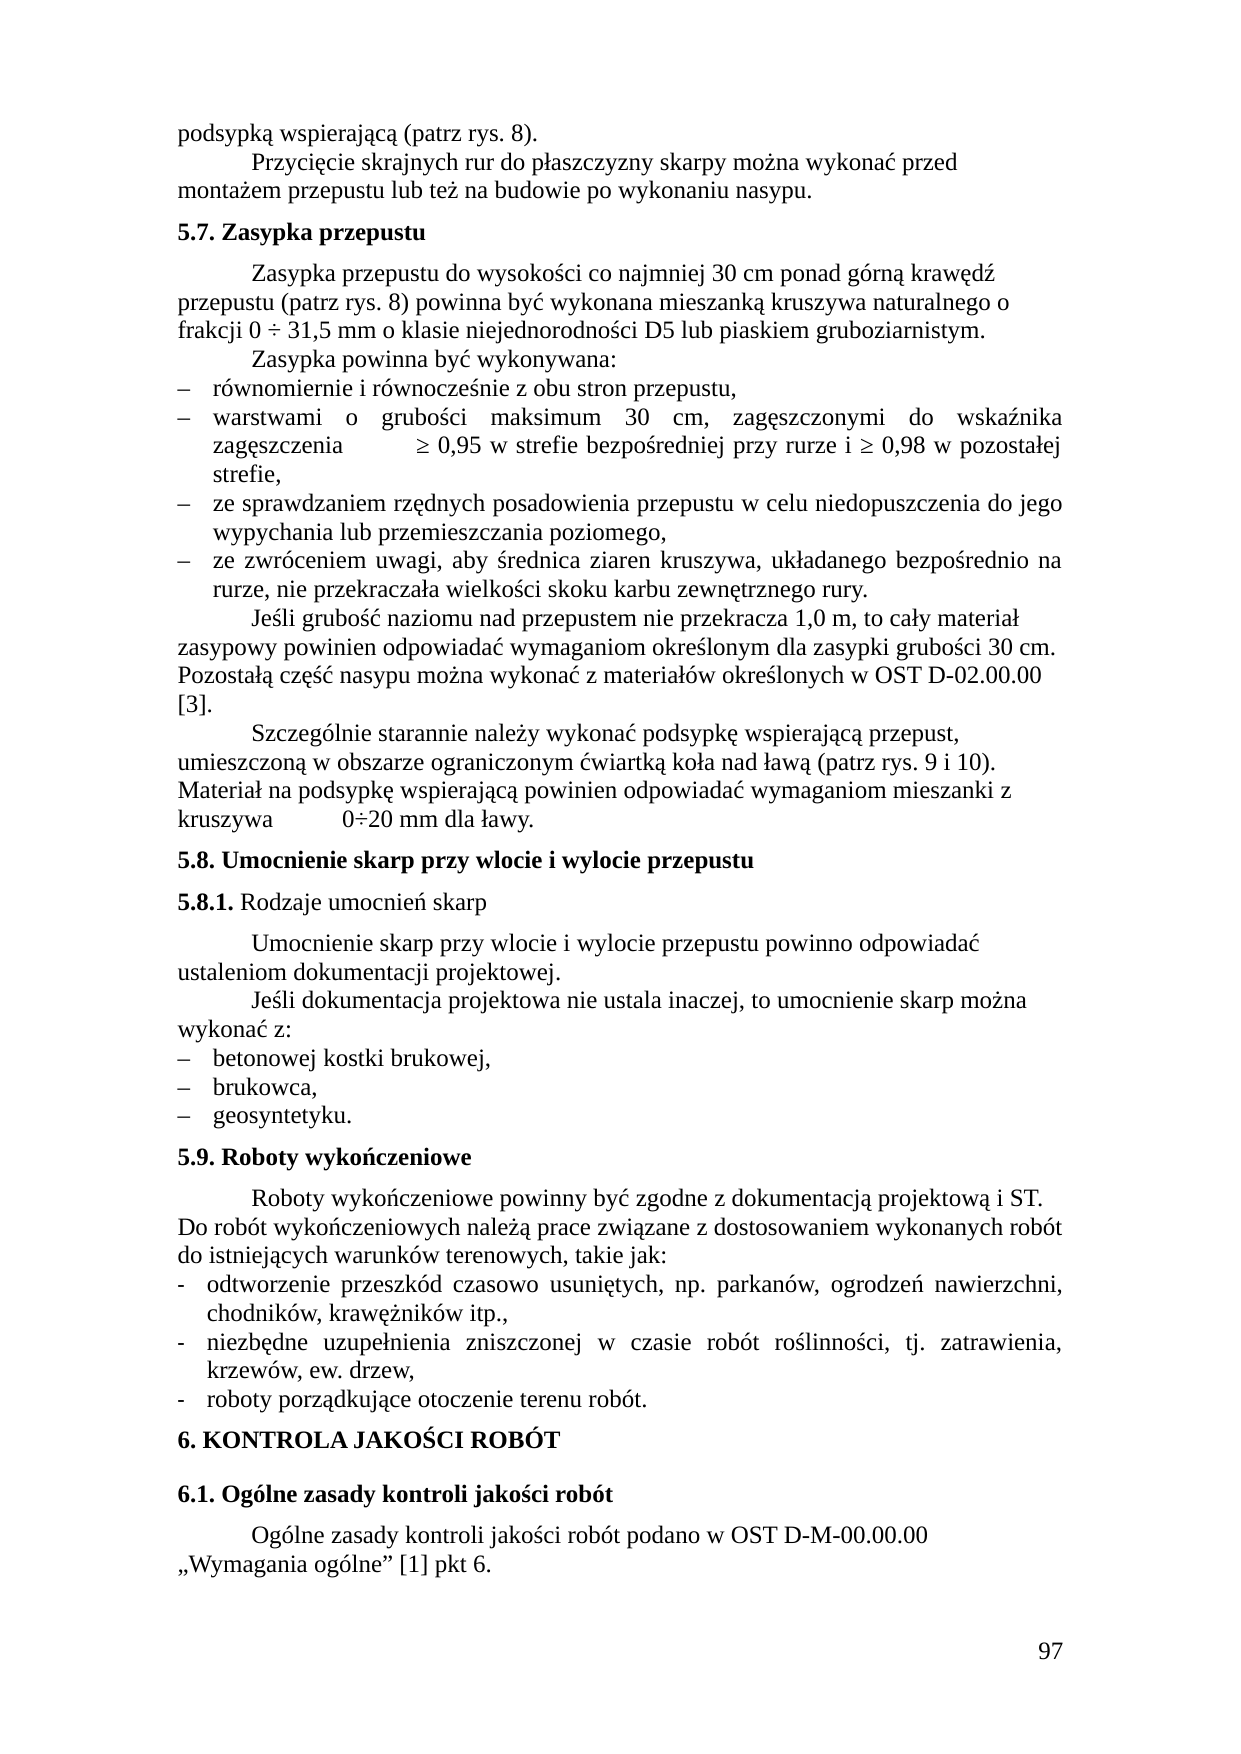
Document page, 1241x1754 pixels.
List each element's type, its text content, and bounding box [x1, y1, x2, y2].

list brukowca, [177, 1072, 1063, 1101]
text Zasypka powinna być wykonywana: [177, 344, 1063, 373]
subtitle 5.8. Umocnienie skarp przy wlocie i wylocie przepustu [177, 846, 1063, 874]
text Jeśli dokumentacja projektowa nie ustala inaczej, to umocnienie skarp można wykonać z: [177, 986, 1063, 1043]
list ze zwróceniem uwagi, aby średnica ziaren kruszywa, układanego bezpośrednio na rurze, nie przekraczała wielkości skoku karbu zewnętrznego rury. [177, 546, 1063, 603]
subtitle 5.7. Zasypka przepustu [177, 217, 1063, 246]
list geosyntetyku. [177, 1101, 1063, 1129]
subtitle 6. KONTROLA JAKOŚCI ROBÓT [177, 1426, 1063, 1454]
text Zasypka przepustu do wysokości co najmniej 30 cm ponad górną krawędź przepustu (patrz rys. 8) powinna być wykonana mieszanką kruszywa naturalnego o frakcji 0 ÷ 31,5 mm o klasie niejednorodności D5 lub piaskiem gruboziarnistym. [177, 258, 1063, 344]
text Szczególnie starannie należy wykonać podsypkę wspierającą przepust, umieszczoną w obszarze ograniczonym ćwiartką koła nad ławą (patrz rys. 9 i 10). Materiał na podsypkę wspierającą powinien odpowiadać wymaganiom mieszanki z kruszywa 0÷20 mm dla ławy. [177, 718, 1063, 833]
text Przycięcie skrajnych rur do płaszczyzny skarpy można wykonać przed montażem przepustu lub też na budowie po wykonaniu nasypu. [177, 147, 1063, 204]
list odtworzenie przeszkód czasowo usuniętych, np. parkanów, ogrodzeń nawierzchni, chodników, krawężników itp., [177, 1269, 1063, 1327]
text 5.8.1. Rodzaje umocnień skarp [177, 887, 1063, 916]
subtitle 6.1. Ogólne zasady kontroli jakości robót [177, 1479, 1063, 1508]
text podsypką wspierającą (patrz rys. 8). [177, 118, 1063, 147]
list ze sprawdzaniem rzędnych posadowienia przepustu w celu niedopuszczenia do jego wypychania lub przemieszczania poziomego, [177, 488, 1063, 546]
list roboty porządkujące otoczenie terenu robót. [177, 1384, 1063, 1413]
text Umocnienie skarp przy wlocie i wylocie przepustu powinno odpowiadać ustaleniom dokumentacji projektowej. [177, 928, 1063, 986]
list równomiernie i równocześnie z obu stron przepustu, [177, 373, 1063, 402]
subtitle 5.9. Roboty wykończeniowe [177, 1142, 1063, 1171]
list niezbędne uzupełnienia zniszczonej w czasie robót roślinności, tj. zatrawienia, krzewów, ew. drzew, [177, 1327, 1063, 1384]
text Ogólne zasady kontroli jakości robót podano w OST D-M-00.00.00 „Wymagania ogólne” [1] pkt 6. [177, 1521, 1063, 1578]
list warstwami o grubości maksimum 30 cm, zagęszczonymi do wskaźnika zagęszczenia ≥ 0,95 w strefie bezpośredniej przy rurze i ≥ 0,98 w pozostałej strefie, [177, 402, 1063, 488]
text Jeśli grubość naziomu nad przepustem nie przekracza 1,0 m, to cały materiał zasypowy powinien odpowiadać wymaganiom określonym dla zasypki grubości 30 cm. Pozostałą część nasypu można wykonać z materiałów określonych w OST D-02.00.00 [3]. [177, 603, 1063, 718]
list betonowej kostki brukowej, [177, 1043, 1063, 1072]
text Roboty wykończeniowe powinny być zgodne z dokumentacją projektową i ST. Do robót wykończeniowych należą prace związane z dostosowaniem wykonanych robót do istniejących warunków terenowych, takie jak: [177, 1183, 1063, 1269]
